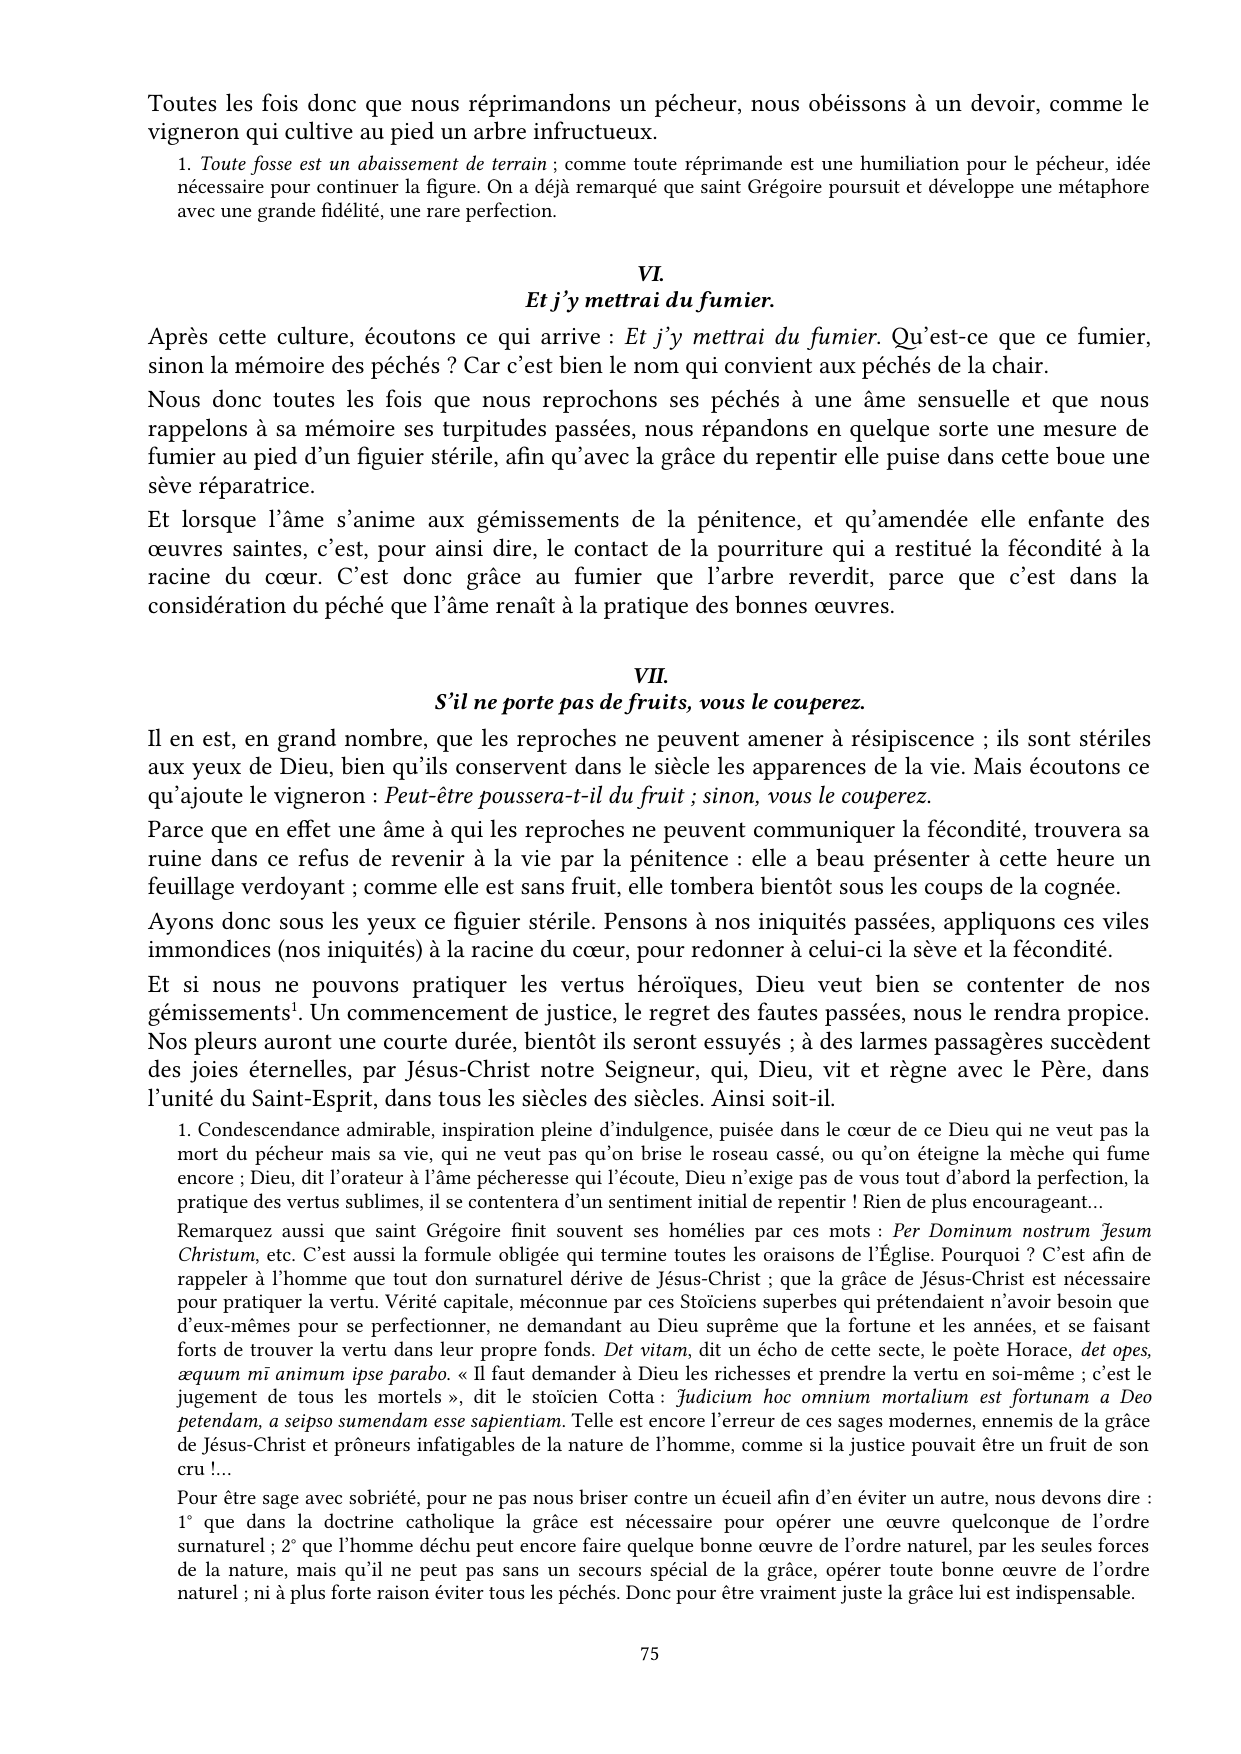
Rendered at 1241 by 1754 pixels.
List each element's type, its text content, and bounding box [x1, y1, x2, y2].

text Toutes les fois donc que nous réprimandons un pécheur, nous obéissons à un devoir, comme le vigneron qui cultive au pied un arbre infructueux. [148, 88, 1152, 146]
text Il en est, en grand nombre, que les reproches ne peuvent amener à résipiscence ; ils sont stériles aux yeux de Dieu, bien qu’ils conservent dans le siècle les apparences de la vie. Mais écoutons ce qu’ajoute le vigneron : Peut-être poussera-t-il du fruit ; sinon, vous le couperez. [148, 724, 1152, 809]
text Nous donc toutes les fois que nous reprochons ses péchés à une âme sensuelle et que nous rappelons à sa mémoire ses turpitudes passées, nous répandons en quelque sorte une mesure de fumier au pied d’un figuier stérile, afin qu’avec la grâce du repentir elle puise dans cette boue une sève réparatrice. [148, 385, 1152, 499]
text Pour être sage avec sobriété, pour ne pas nous briser contre un écueil afin d’en éviter un autre, nous devons dire : 1° que dans la doctrine catholique la grâce est nécessaire pour opérer une œuvre quelconque de l’ordre surnaturel ; 2° que l’homme déchu peut encore faire quelque bonne œuvre de l’ordre naturel, par les seules forces de la nature, mais qu’il ne peut pas sans un secours spécial de la grâce, opérer toute bonne œuvre de l’ordre naturel ; ni à plus forte raison éviter tous les péchés. Donc pour être vraiment juste la grâce lui est indispensable. [177, 1486, 1152, 1605]
text Ayons donc sous les yeux ce figuier stérile. Pensons à nos iniquités passées, appliquons ces viles immondices (nos iniquités) à la racine du cœur, pour redonner à celui-ci la sève et la fécondité. [148, 907, 1152, 964]
text Et lorsque l’âme s’anime aux gémissements de la pénitence, et qu’amendée elle enfante des œuvres saintes, c’est, pour ainsi dire, le contact de la pourriture qui a restitué la fécondité à la racine du cœur. C’est donc grâce au fumier que l’arbre reverdit, parce que c’est dans la considération du péché que l’âme renaît à la pratique des bonnes œuvres. [148, 505, 1152, 619]
text 1. Condescendance admirable, inspiration pleine d’indulgence, puisée dans le cœur de ce Dieu qui ne veut pas la mort du pécheur mais sa vie, qui ne veut pas qu’on brise le roseau cassé, ou qu’on éteigne la mèche qui fume encore ; Dieu, dit l’orateur à l’âme pécheresse qui l’écoute, Dieu n’exige pas de vous tout d’abord la perfection, la pratique des vertus sublimes, il se contentera d’un sentiment initial de repentir ! Rien de plus encourageant… [177, 1118, 1152, 1213]
text 1. Toute fosse est un abaissement de terrain ; comme toute réprimande est une humiliation pour le pécheur, idée nécessaire pour continuer la figure. On a déjà remarqué que saint Grégoire poursuit et développe une métaphore avec une grande fidélité, une rare perfection. [177, 151, 1152, 223]
text Et si nous ne pouvons pratiquer les vertus héroïques, Dieu veut bien se contenter de nos gémissements1. Un commencement de justice, le regret des fautes passées, nous le rendra propice. Nos pleurs auront une courte durée, bientôt ils seront essuyés ; à des larmes passagères succèdent des joies éternelles, par Jésus-Christ notre Seigneur, qui, Dieu, vit et règne avec le Père, dans l’unité du Saint-Esprit, dans tous les siècles des siècles. Ainsi soit-il. [148, 969, 1152, 1112]
text VI. Et j’y mettrai du fumier. [148, 261, 1152, 313]
text Remarquez aussi que saint Grégoire finit souvent ses homélies par ces mots : Per Dominum nostrum Jesum Christum, etc. C’est aussi la formule obligée qui termine toutes les oraisons de l’Église. Pourquoi ? C’est afin de rappeler à l’homme que tout don surnaturel dérive de Jésus-Christ ; que la grâce de Jésus-Christ est nécessaire pour pratiquer la vertu. Vérité capitale, méconnue par ces Stoïciens superbes qui prétendaient n’avoir besoin que d’eux-mêmes pour se perfectionner, ne demandant au Dieu suprême que la fortune et les années, et se faisant forts de trouver la vertu dans leur propre fonds. Det vitam, dit un écho de cette secte, le poète Horace, det opes, æquum mī animum ipse parabo. « Il faut demander à Dieu les richesses et prendre la vertu en soi-même ; c’est le jugement de tous les mortels », dit le stoïcien Cotta : Judicium hoc omnium mortalium est fortunam a Deo petendam, a seipso sumendam esse sapientiam. Telle est encore l’erreur de ces sages modernes, ennemis de la grâce de Jésus-Christ et prôneurs infatigables de la nature de l’homme, comme si la justice pouvait être un fruit de son cru !… [177, 1219, 1152, 1480]
text VII. S’il ne porte pas de fruits, vous le couperez. [148, 663, 1152, 715]
text Parce que en effet une âme à qui les reproches ne peuvent communiquer la fécondité, trouvera sa ruine dans ce refus de revenir à la vie par la pénitence : elle a beau présenter à cette heure un feuillage verdoyant ; comme elle est sans fruit, elle tombera bientôt sous les coups de la cognée. [148, 815, 1152, 901]
text Après cette culture, écoutons ce qui arrive : Et j’y mettrai du fumier. Qu’est-ce que ce fumier, sinon la mémoire des péchés ? Car c’est bien le nom qui convient aux péchés de la chair. [148, 322, 1152, 379]
